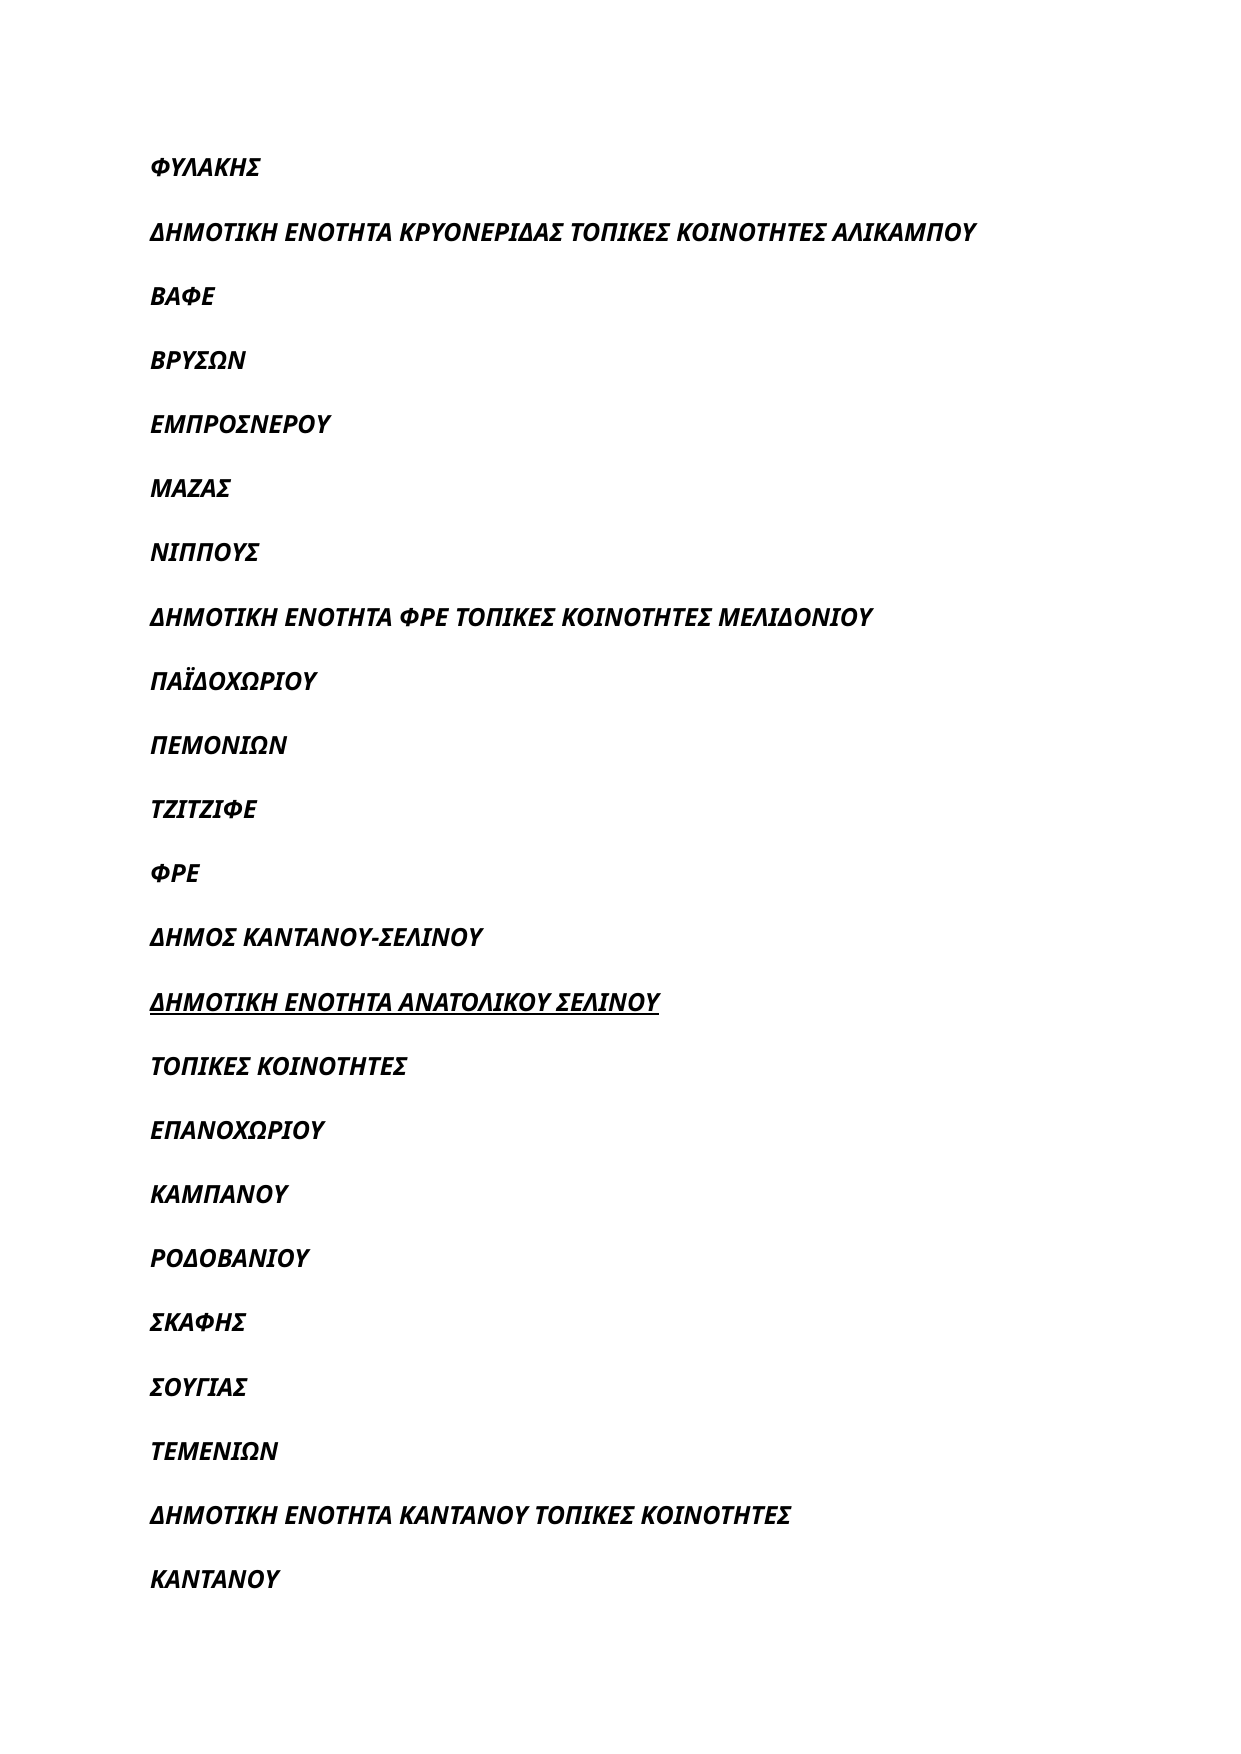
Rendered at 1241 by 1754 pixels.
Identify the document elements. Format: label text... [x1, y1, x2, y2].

text ΕΠΑΝΟΧΩΡΙΟΥ [150, 1112, 1090, 1147]
text ΠΑΪΔΟΧΩΡΙΟΥ [150, 663, 1090, 697]
text ΚΑΝΤΑΝΟΥ [150, 1562, 1090, 1596]
text ΣΚΑΦΗΣ [150, 1305, 1090, 1339]
text ΒΑΦΕ [150, 278, 1090, 312]
text ΠΕΜΟΝΙΩΝ [150, 727, 1090, 762]
text ΚΑΜΠΑΝΟΥ [150, 1177, 1090, 1211]
text ΜΑΖΑΣ [150, 471, 1090, 505]
text ΔΗΜΟΣ ΚΑΝΤΑΝΟΥ-ΣΕΛΙΝΟΥ [150, 920, 1090, 954]
text ΦΥΛΑΚΗΣ [150, 150, 1090, 184]
text ΔΗΜΟΤΙΚΗ ΕΝΟΤΗΤΑ ΦΡΕ ΤΟΠΙΚΕΣ ΚΟΙΝΟΤΗΤΕΣ ΜΕΛΙΔΟΝΙΟΥ [150, 599, 1090, 633]
text ΤΕΜΕΝΙΩΝ [150, 1433, 1090, 1467]
text ΔΗΜΟΤΙΚΗ ΕΝΟΤΗΤΑ ΚΡΥΟΝΕΡΙΔΑΣ ΤΟΠΙΚΕΣ ΚΟΙΝΟΤΗΤΕΣ ΑΛΙΚΑΜΠΟΥ [150, 214, 1090, 248]
text ΤΖΙΤΖΙΦΕ [150, 792, 1090, 826]
text ΤΟΠΙΚΕΣ ΚΟΙΝΟΤΗΤΕΣ [150, 1048, 1090, 1082]
text ΣΟΥΓΙΑΣ [150, 1369, 1090, 1403]
text ΔΗΜΟΤΙΚΗ ΕΝΟΤΗΤΑ ΚΑΝΤΑΝΟΥ ΤΟΠΙΚΕΣ ΚΟΙΝΟΤΗΤΕΣ [150, 1497, 1090, 1532]
text ΦΡΕ [150, 856, 1090, 890]
text ΕΜΠΡΟΣΝΕΡΟΥ [150, 407, 1090, 441]
text ΝΙΠΠΟΥΣ [150, 535, 1090, 569]
text ΒΡΥΣΩΝ [150, 342, 1090, 377]
text ΔΗΜΟΤΙΚΗ ΕΝΟΤΗΤΑ ΑΝΑΤΟΛΙΚΟΥ ΣΕΛΙΝΟΥ [150, 984, 1090, 1018]
text ΡΟΔΟΒΑΝΙΟΥ [150, 1241, 1090, 1275]
